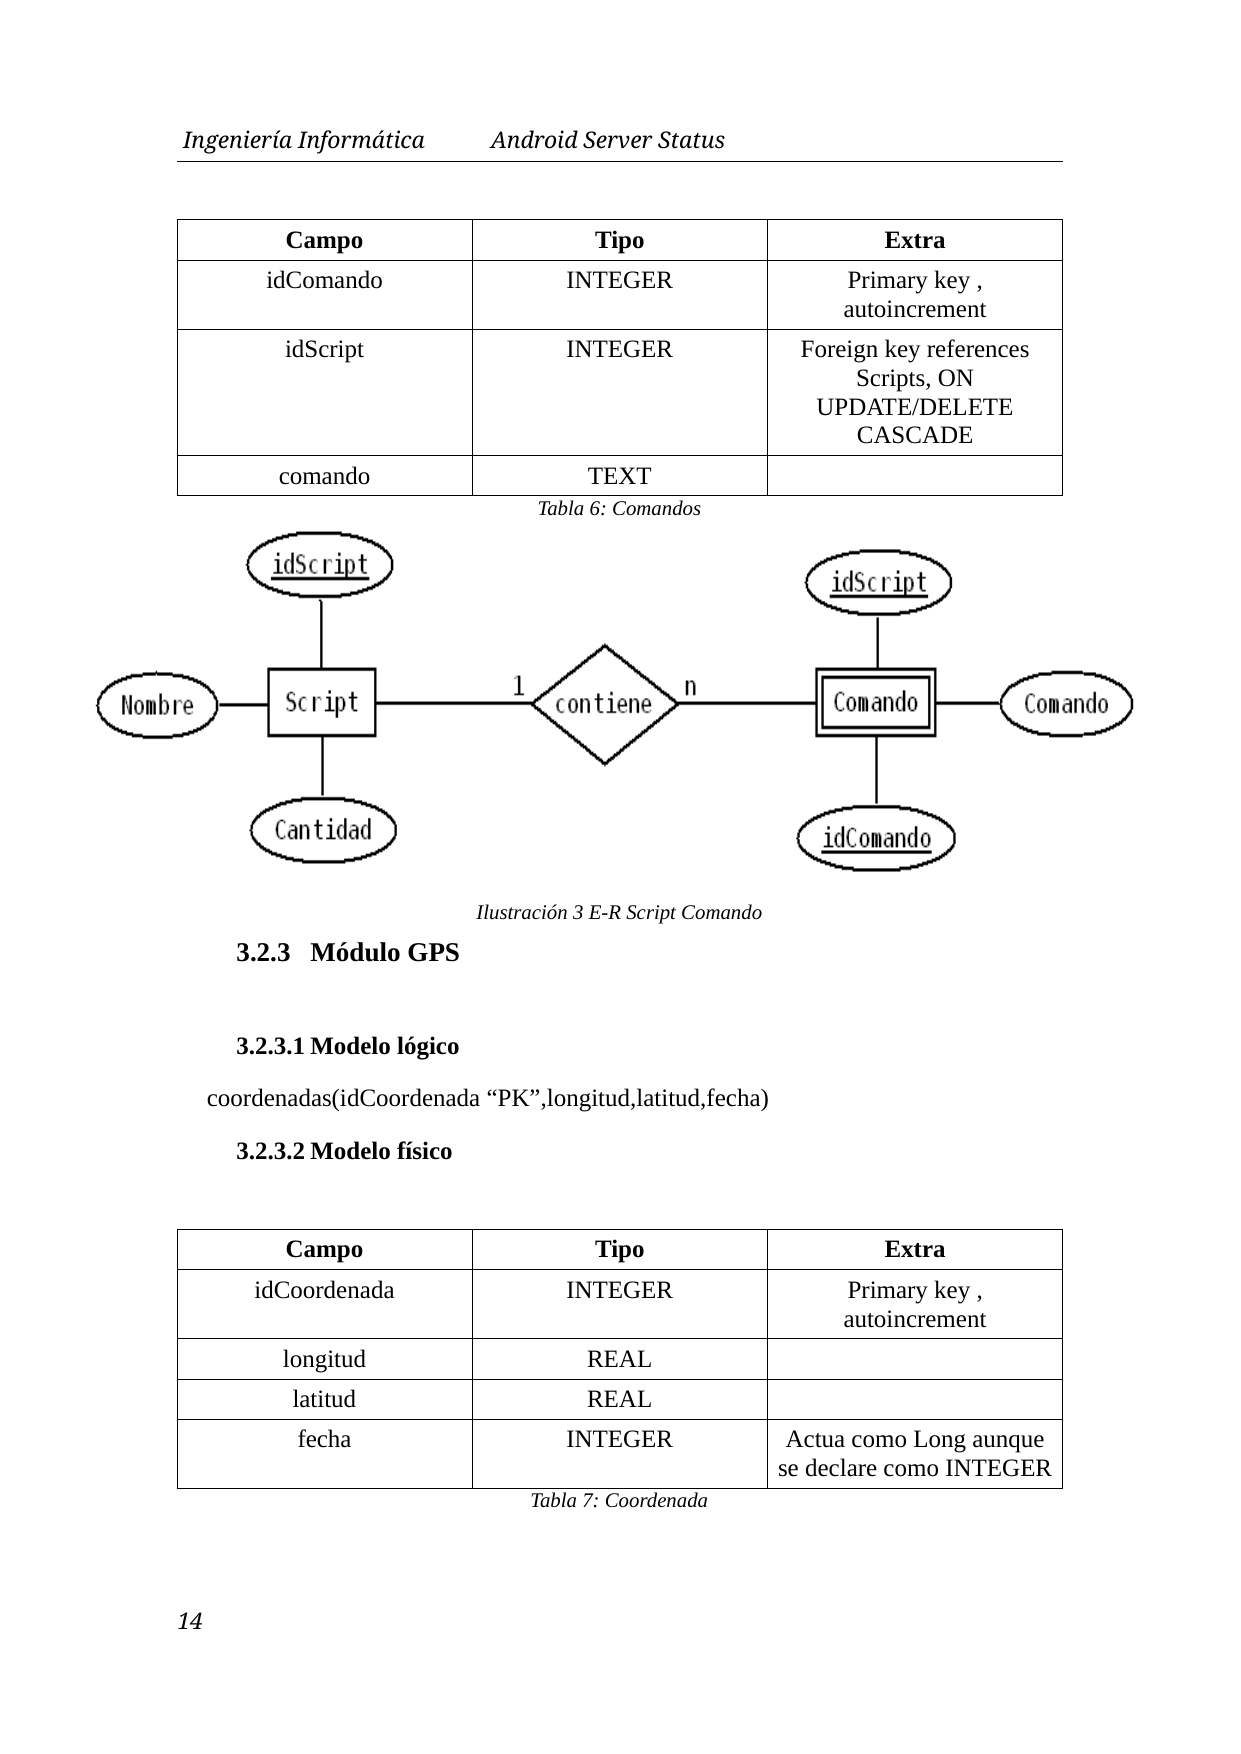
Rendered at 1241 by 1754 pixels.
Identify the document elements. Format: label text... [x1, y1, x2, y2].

text Ilustración 3 E-R Script Comando [177, 901, 1063, 924]
table_header Campo [178, 1230, 472, 1269]
table_cell longitud [178, 1339, 472, 1378]
table_cell TEXT [473, 456, 767, 495]
table_cell idComando [178, 261, 472, 328]
table_cell latitud [178, 1380, 472, 1419]
text coordenadas(idCoordenada “PK”,longitud,latitud,fecha) [177, 1083, 1063, 1112]
table_header Tipo [473, 1230, 767, 1269]
table_cell INTEGER [473, 261, 767, 328]
table_header Extra [768, 1230, 1062, 1269]
picture [84, 519, 1156, 901]
table_cell INTEGER [473, 1420, 767, 1488]
table_cell INTEGER [473, 1270, 767, 1338]
table_cell Actua como Long aunque se declare como INTEGER [768, 1420, 1062, 1488]
table_cell [768, 1380, 1062, 1419]
subtitle Modelo físico [236, 1136, 1063, 1164]
table_cell [768, 456, 1062, 495]
table_cell Foreign key references Scripts, ON UPDATE/DELETE CASCADE [768, 330, 1062, 455]
table_cell [768, 1339, 1062, 1378]
table_cell fecha [178, 1420, 472, 1488]
table_header Tipo [473, 220, 767, 259]
table_cell INTEGER [473, 330, 767, 455]
table_cell idCoordenada [178, 1270, 472, 1338]
table_cell Primary key , autoincrement [768, 1270, 1062, 1338]
table_cell REAL [473, 1380, 767, 1419]
table_header Extra [768, 220, 1062, 259]
table_header Campo [178, 220, 472, 259]
table_cell Primary key , autoincrement [768, 261, 1062, 328]
text Tabla 6: Comandos [177, 496, 1063, 519]
text Tabla 7: Coordenada [177, 1489, 1063, 1512]
table_cell idScript [178, 330, 472, 455]
table_cell REAL [473, 1339, 767, 1378]
subtitle Módulo GPS [236, 936, 1004, 967]
subtitle Modelo lógico [236, 1031, 1063, 1060]
table_cell comando [178, 456, 472, 495]
